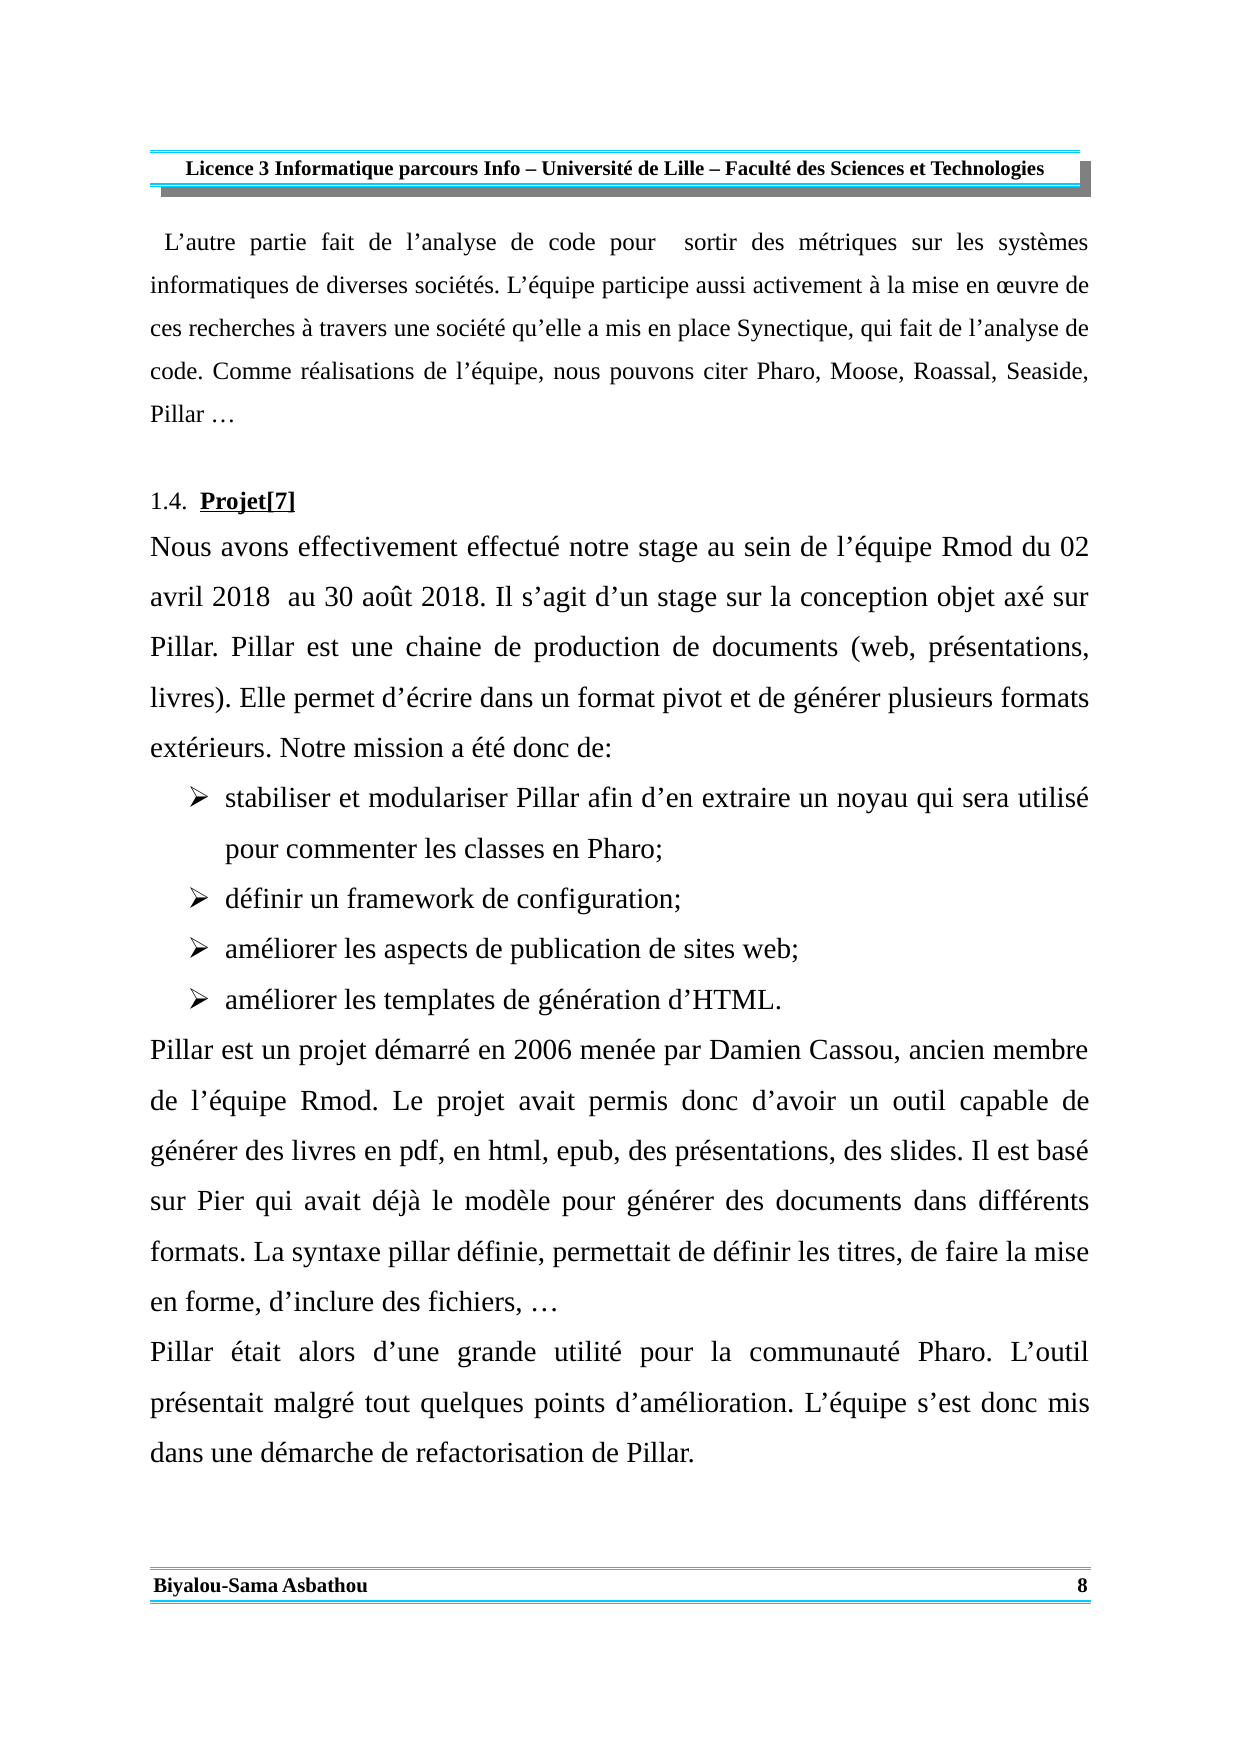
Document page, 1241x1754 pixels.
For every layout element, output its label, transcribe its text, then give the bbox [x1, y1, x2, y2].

text L’autre partie fait de l’analyse de code pour sortir des métriques sur les systèmes informatiques de diverses sociétés. L’équipe participe aussi activement à la mise en œuvre de ces recherches à travers une société qu’elle a mis en place Synectique, qui fait de l’analyse de code. Comme réalisations de l’équipe, nous pouvons citer Pharo, Moose, Roassal, Seaside, Pillar … [150, 227, 1091, 428]
text 1.4. Projet[7] [150, 486, 1091, 514]
list améliorer les aspects de publication de sites web; [187, 932, 1091, 965]
text Nous avons effectivement effectué notre stage au sein de l’équipe Rmod du 02 avril 2018 au 30 août 2018. Il s’agit d’un stage sur la conception objet axé sur Pillar. Pillar est une chaine de production de documents (web, présentations, livres). Elle permet d’écrire dans un format pivot et de générer plusieurs formats extérieurs. Notre mission a été donc de: [150, 529, 1091, 764]
list définir un framework de configuration; [187, 881, 1091, 915]
text Pillar est un projet démarré en 2006 menée par Damien Cassou, ancien membre de l’équipe Rmod. Le projet avait permis donc d’avoir un outil capable de générer des livres en pdf, en html, epub, des présentations, des slides. Il est basé sur Pier qui avait déjà le modèle pour générer des documents dans différents formats. La syntaxe pillar définie, permettait de définir les titres, de faire la mise en forme, d’inclure des fichiers, … [150, 1032, 1091, 1318]
list améliorer les templates de génération d’HTML. [187, 982, 1091, 1016]
text Pillar était alors d’une grande utilité pour la communauté Pharo. L’outil présentait malgré tout quelques points d’amélioration. L’équipe s’est donc mis dans une démarche de refactorisation de Pillar. [150, 1334, 1091, 1468]
list stabiliser et modulariser Pillar afin d’en extraire un noyau qui sera utilisé pour commenter les classes en Pharo; [187, 781, 1091, 864]
